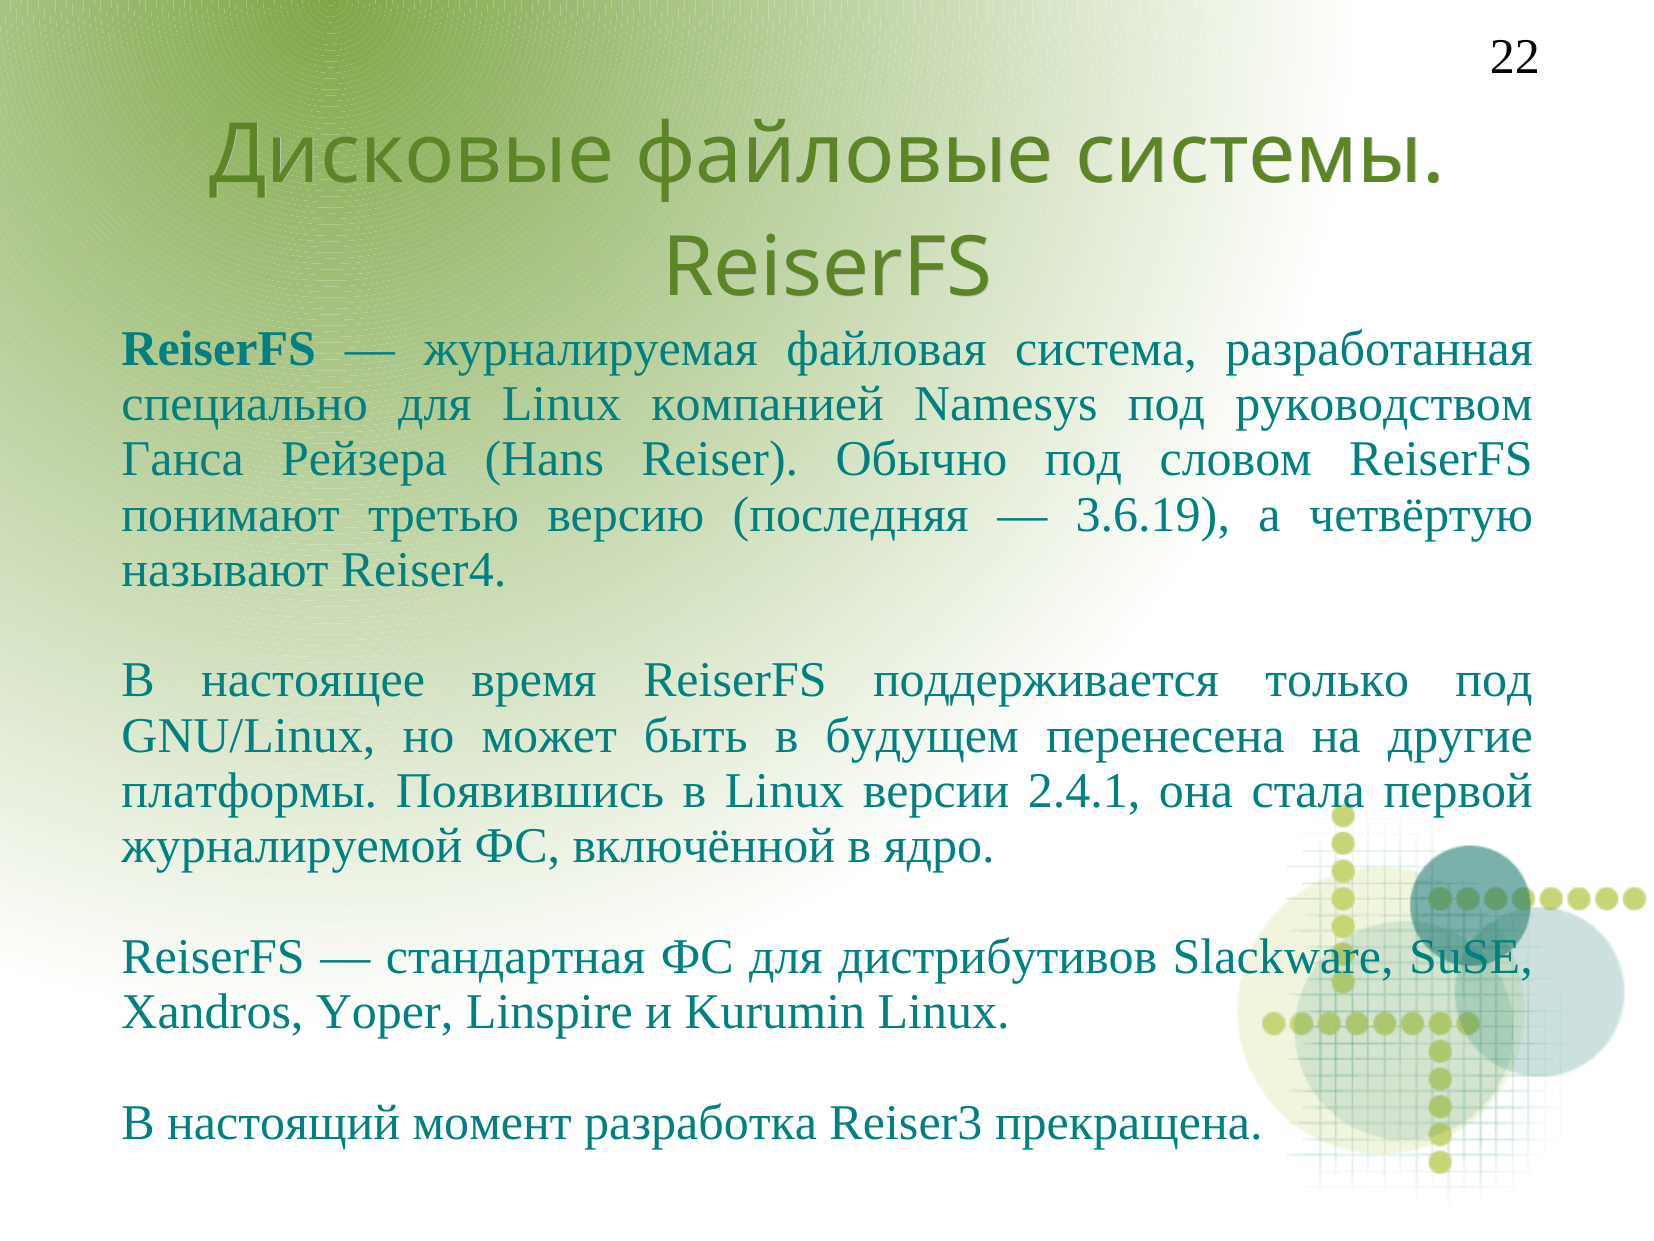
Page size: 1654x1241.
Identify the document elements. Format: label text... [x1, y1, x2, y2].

title Дисковые файловые системы. ReiserFS [121, 102, 1534, 311]
picture [1224, 792, 1654, 1211]
subtitle ReiserFS — журналируемая файловая система, разработанная специально для Linux компанией Namesys под руководством Ганса Рейзера (Hans Reiser). Обычно под словом ReiserFS понимают третью версию (последняя — 3.6.19), а четвёртую называют Reiser4. В настоящее время ReiserFS поддерживается только под GNU/Linux, но может быть в будущем перенесена на другие платформы. Появившись в Linux версии 2.4.1, она стала первой журналируемой ФС, включённой в ядро. ReiserFS — стандартная ФС для дистрибутивов Slackware, SuSE, Xandros, Yoper, Linspire и Kurumin Linux. В настоящий момент разработка Reiser3 прекращена. [121, 312, 1534, 1158]
text_box [1500, 29, 1654, 89]
